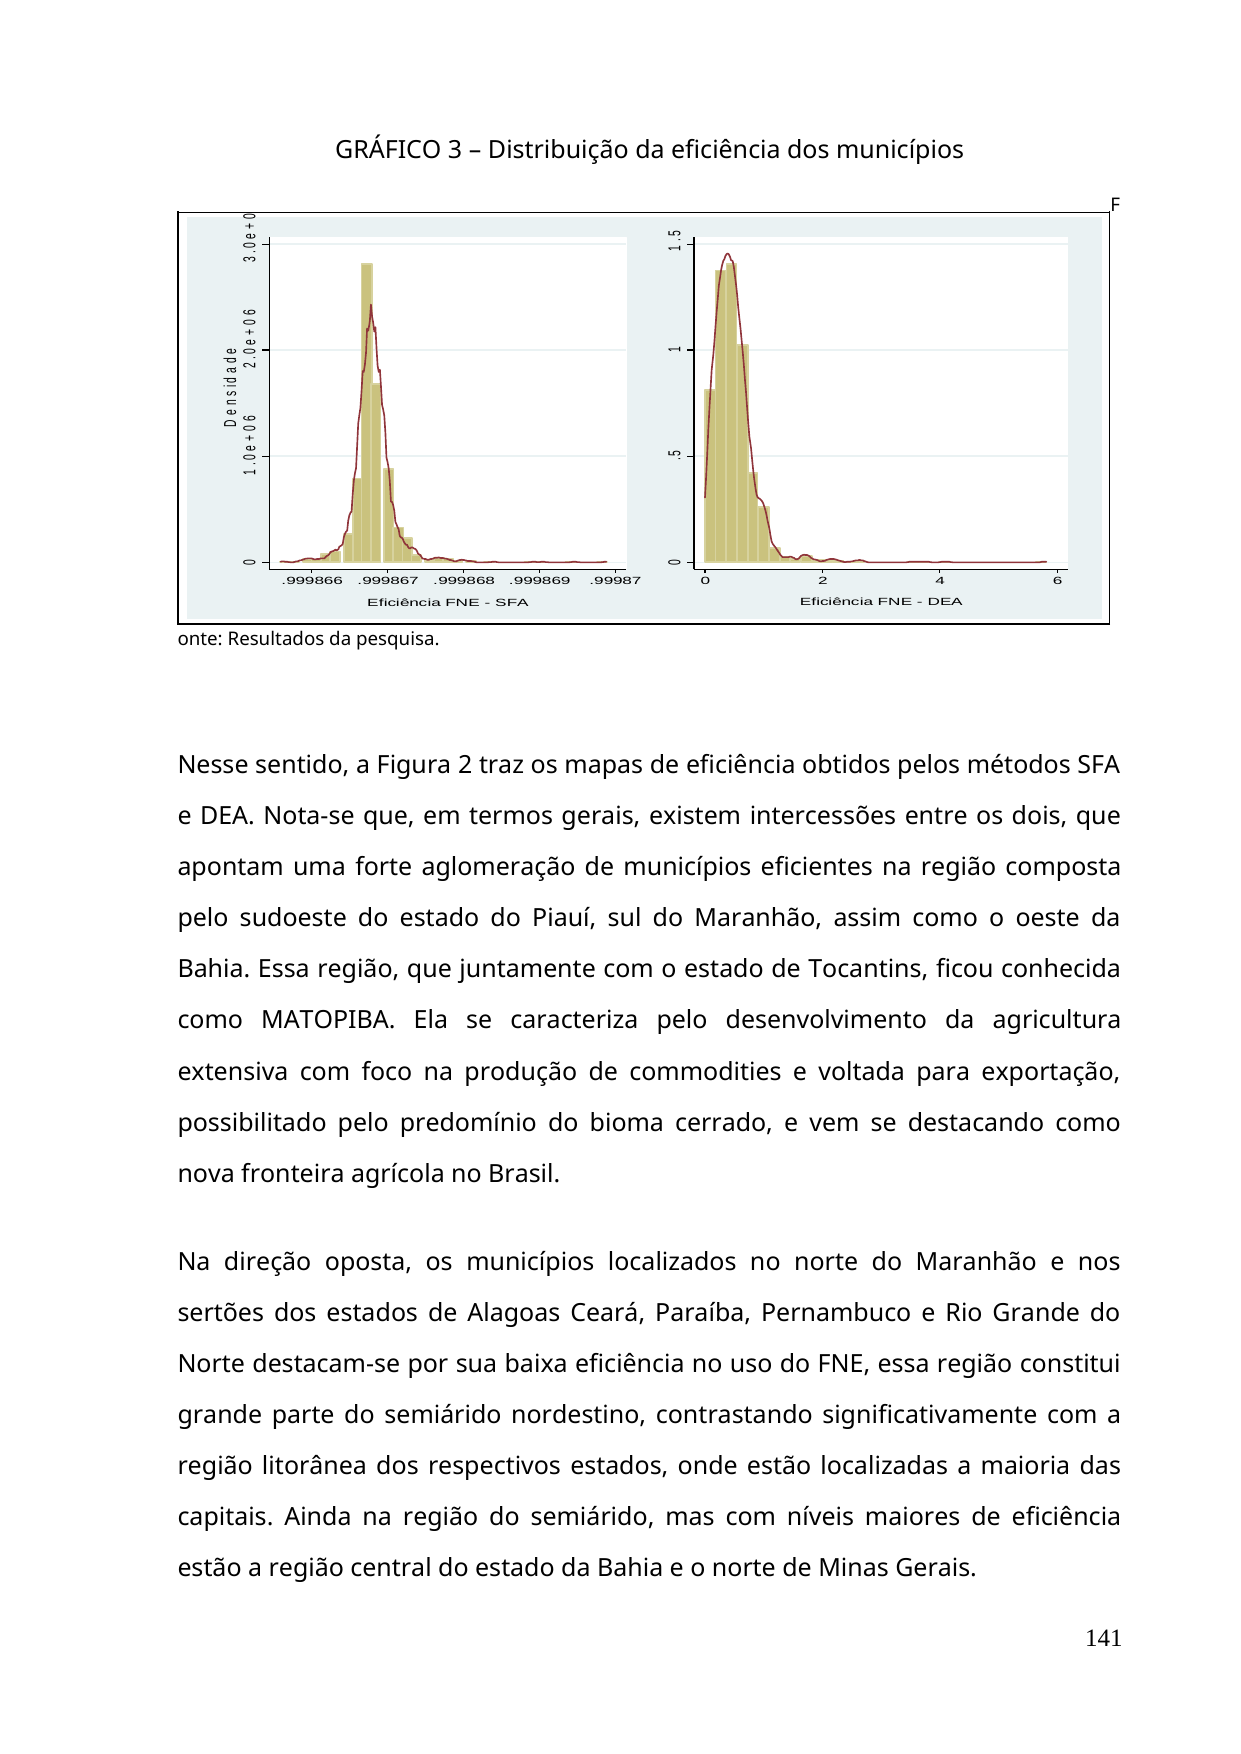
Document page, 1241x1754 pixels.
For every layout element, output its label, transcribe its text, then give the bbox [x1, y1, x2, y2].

text Nesse sentido, a Figura 2 traz os mapas de eficiência obtidos pelos métodos SFA e DEA. Nota-se que, em termos gerais, existem intercessões entre os dois, que apontam uma forte aglomeração de municípios eficientes na região composta pelo sudoeste do estado do Piauí, sul do Maranhão, assim como o oeste da Bahia. Essa região, que juntamente com o estado de Tocantins, ficou conhecida como MATOPIBA. Ela se caracteriza pelo desenvolvimento da agricultura extensiva com foco na produção de commodities e voltada para exportação, possibilitado pelo predomínio do bioma cerrado, e vem se destacando como nova fronteira agrícola no Brasil. [177, 747, 1122, 1189]
text Gráfico 3 – Distribuição da eficiência dos municípios [177, 131, 1122, 165]
text Fonte: Resultados da pesquisa. [177, 191, 1122, 650]
text Na direção oposta, os municípios localizados no norte do Maranhão e nos sertões dos estados de Alagoas Ceará, Paraíba, Pernambuco e Rio Grande do Norte destacam-se por sua baixa eficiência no uso do FNE, essa região constitui grande parte do semiárido nordestino, contrastando significativamente com a região litorânea dos respectivos estados, onde estão localizadas a maioria das capitais. Ainda na região do semiárido, mas com níveis maiores de eficiência estão a região central do estado da Bahia e o norte de Minas Gerais. [177, 1244, 1122, 1584]
